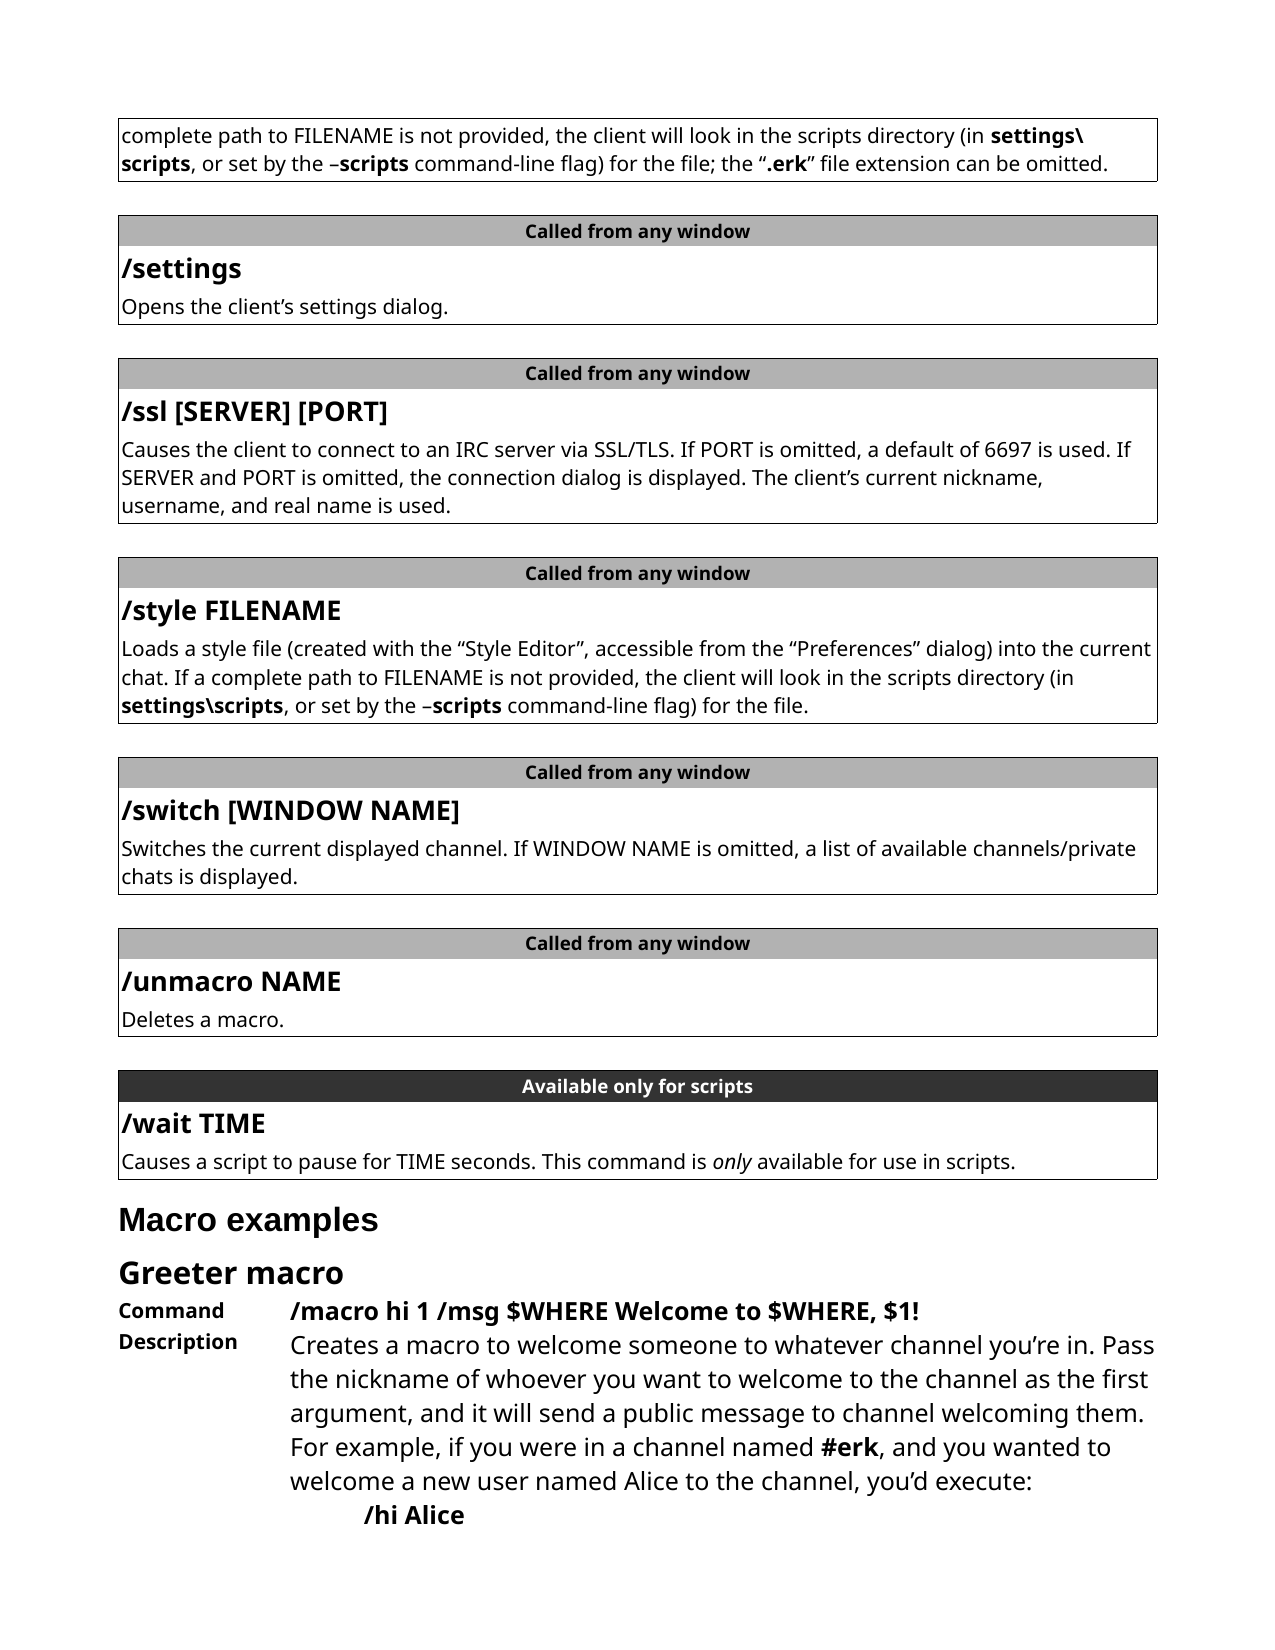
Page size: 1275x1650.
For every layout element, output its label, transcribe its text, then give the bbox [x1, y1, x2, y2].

table_cell Switches the current displayed channel. If WINDOW NAME is omitted, a list of available channels/private chats is displayed. [119, 831, 1157, 893]
table_header Command [118, 1293, 290, 1327]
table_cell Causes the client to connect to an IRC server via SSL/TLS. If PORT is omitted, a default of 6697 is used. If SERVER and PORT is omitted, the connection dialog is displayed. The client’s current nickname, username, and real name is used. [119, 432, 1157, 523]
table_header Called from any window [119, 359, 1157, 389]
table_cell Loads a style file (created with the “Style Editor”, accessible from the “Preferences” dialog) into the current chat. If a complete path to FILENAME is not provided, the client will look in the scripts directory (in settings\scripts, or set by the –scripts command-line flag) for the file. [119, 631, 1157, 722]
subtitle Macro examples [118, 1199, 1157, 1238]
table_cell complete path to FILENAME is not provided, the client will look in the scripts directory (in settings\scripts, or set by the –scripts command-line flag) for the file; the “.erk” file extension can be omitted. [119, 119, 1157, 181]
table_cell /settings [119, 246, 1157, 289]
table_header Called from any window [119, 758, 1157, 788]
table_header Called from any window [119, 216, 1157, 246]
table_cell Deletes a macro. [119, 1002, 1157, 1036]
table_cell Description [118, 1328, 290, 1532]
table_header Called from any window [119, 558, 1157, 588]
table_cell /wait TIME [119, 1102, 1157, 1144]
table_cell Creates a macro to welcome someone to whatever channel you’re in. Pass the nickname of whoever you want to welcome to the channel as the first argument, and it will send a public message to channel welcoming them. For example, if you were in a channel named #erk, and you wanted to welcome a new user named Alice to the channel, you’d execute: /hi Alice [290, 1328, 1157, 1532]
table_cell /style FILENAME [119, 589, 1157, 631]
text Greeter macro [118, 1251, 1157, 1293]
table_cell /switch [WINDOW NAME] [119, 788, 1157, 831]
table_cell /ssl [SERVER] [PORT] [119, 389, 1157, 432]
table_cell Causes a script to pause for TIME seconds. This command is only available for use in scripts. [119, 1144, 1157, 1179]
table_header Available only for scripts [119, 1071, 1157, 1102]
table_cell Opens the client’s settings dialog. [119, 289, 1157, 323]
table_cell /unmacro NAME [119, 959, 1157, 1002]
table_header Called from any window [119, 929, 1157, 959]
table_header /macro hi 1 /msg $WHERE Welcome to $WHERE, $1! [290, 1293, 1157, 1327]
